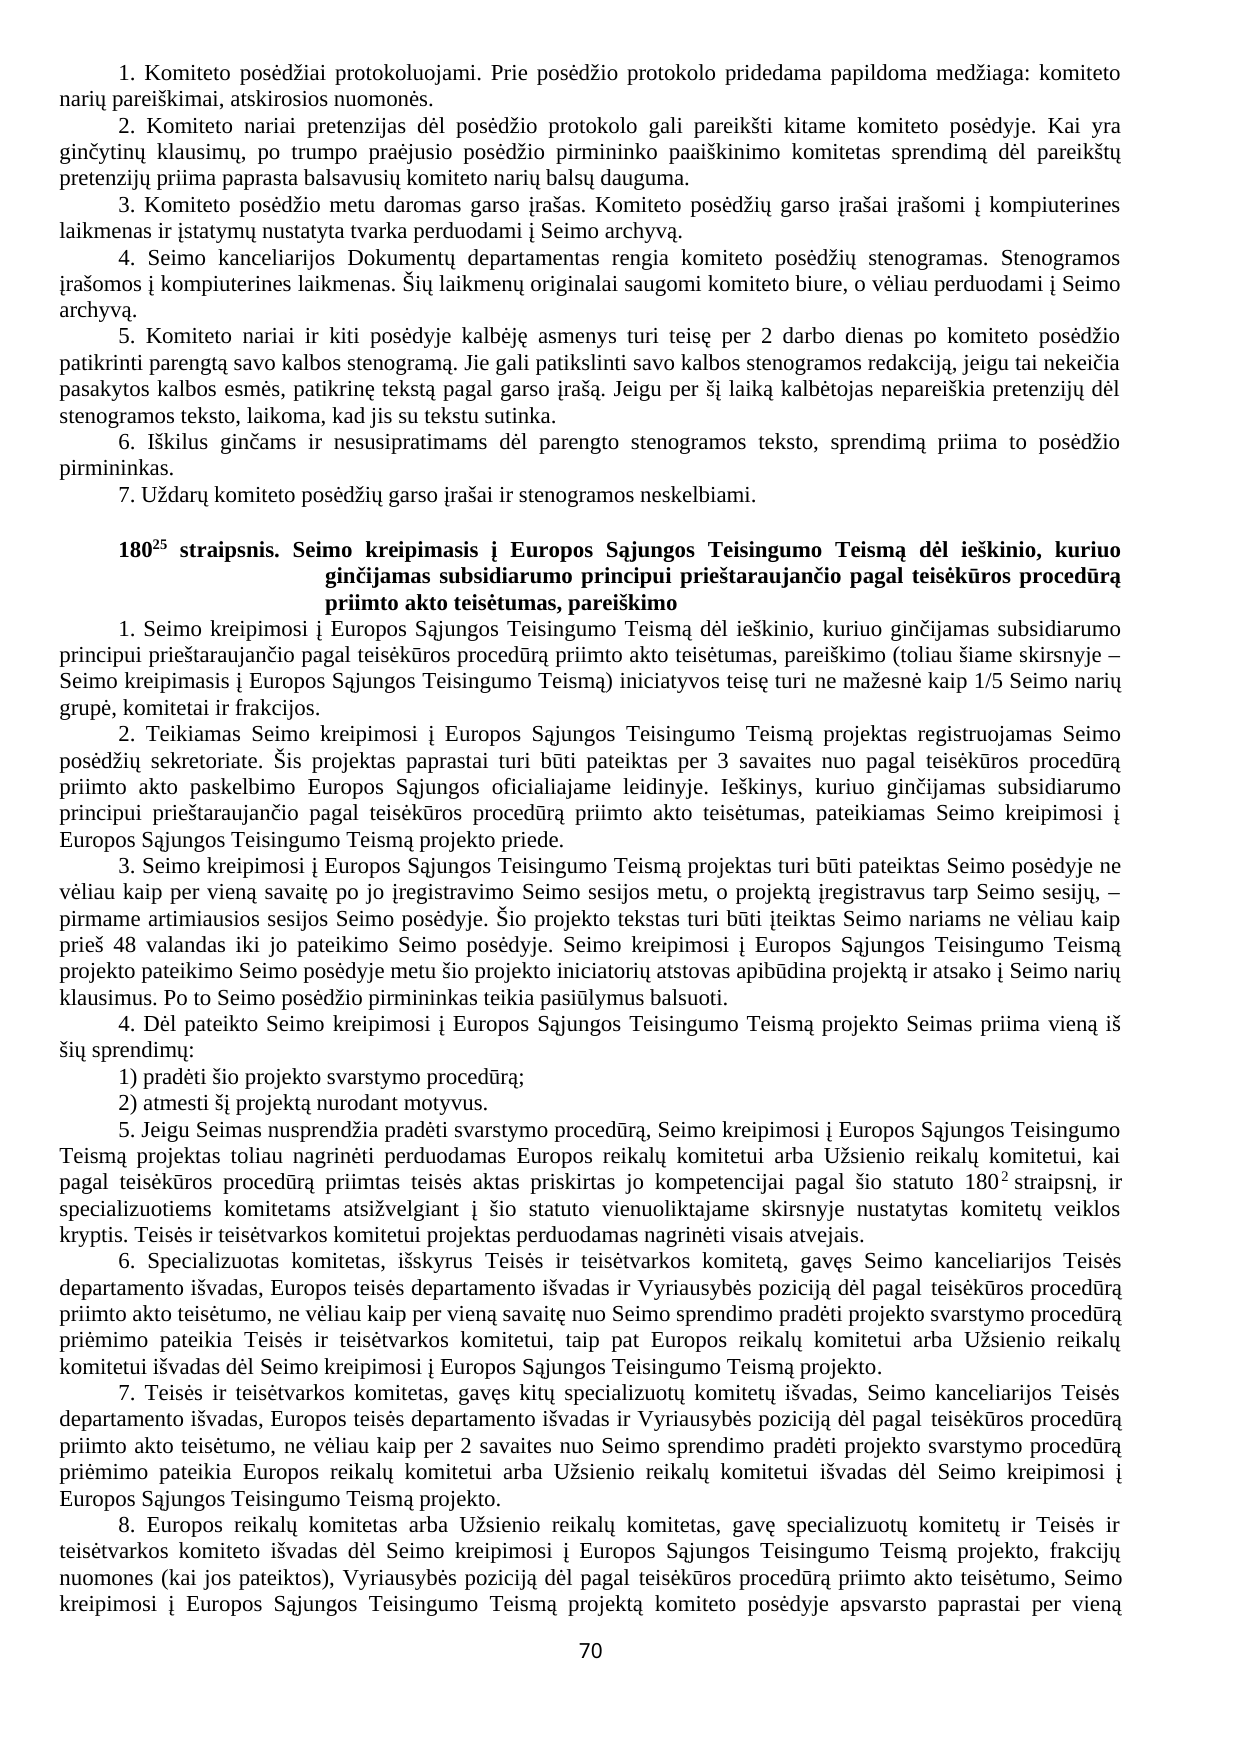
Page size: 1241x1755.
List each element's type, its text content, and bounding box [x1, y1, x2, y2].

text 2. Komiteto nariai pretenzijas dėl posėdžio protokolo gali pareikšti kitame komiteto posėdyje. Kai yra ginčytinų klausimų, po trumpo praėjusio posėdžio pirmininko paaiškinimo komitetas sprendimą dėl pareikštų pretenzijų priima paprasta balsavusių komiteto narių balsų dauguma. [59, 112, 1122, 191]
text 3. Seimo kreipimosi į Europos Sąjungos Teisingumo Teismą projektas turi būti pateiktas Seimo posėdyje ne vėliau kaip per vieną savaitę po jo įregistravimo Seimo sesijos metu, o projektą įregistravus tarp Seimo sesijų, – pirmame artimiausios sesijos Seimo posėdyje. Šio projekto tekstas turi būti įteiktas Seimo nariams ne vėliau kaip prieš 48 valandas iki jo pateikimo Seimo posėdyje. Seimo kreipimosi į Europos Sąjungos Teisingumo Teismą projekto pateikimo Seimo posėdyje metu šio projekto iniciatorių atstovas apibūdina projektą ir atsako į Seimo narių klausimus. Po to Seimo posėdžio pirmininkas teikia pasiūlymus balsuoti. [59, 852, 1122, 1010]
text 8. Europos reikalų komitetas arba Užsienio reikalų komitetas, gavę specializuotų komitetų ir Teisės ir teisėtvarkos komiteto išvadas dėl Seimo kreipimosi į Europos Sąjungos Teisingumo Teismą projekto, frakcijų nuomones (kai jos pateiktos), Vyriausybės poziciją dėl pagal teisėkūros procedūrą priimto akto teisėtumo, Seimo kreipimosi į Europos Sąjungos Teisingumo Teismą projektą komiteto posėdyje apsvarsto paprastai per vieną [59, 1511, 1122, 1616]
text 6. Iškilus ginčams ir nesusipratimams dėl parengto stenogramos teksto, sprendimą priima to posėdžio pirmininkas. [59, 428, 1122, 481]
text 4. Seimo kanceliarijos Dokumentų departamentas rengia komiteto posėdžių stenogramas. Stenogramos įrašomos į kompiuterines laikmenas. Šių laikmenų originalai saugomi komiteto biure, o vėliau perduodami į Seimo archyvą. [59, 243, 1122, 323]
text 18025 straipsnis. Seimo kreipimasis į Europos Sąjungos Teisingumo Teismą dėl ieškinio, kuriuo ginčijamas subsidiarumo principui prieštaraujančio pagal teisėkūros procedūrą priimto akto teisėtumas, pareiškimo [118, 536, 1122, 615]
text 7. Teisės ir teisėtvarkos komitetas, gavęs kitų specializuotų komitetų išvadas, Seimo kanceliarijos Teisės departamento išvadas, Europos teisės departamento išvadas ir Vyriausybės poziciją dėl pagal teisėkūros procedūrą priimto akto teisėtumo, ne vėliau kaip per 2 savaites nuo Seimo sprendimo pradėti projekto svarstymo procedūrą priėmimo pateikia Europos reikalų komitetui arba Užsienio reikalų komitetui išvadas dėl Seimo kreipimosi į Europos Sąjungos Teisingumo Teismą projekto. [59, 1379, 1122, 1511]
text 7. Uždarų komiteto posėdžių garso įrašai ir stenogramos neskelbiami. [59, 481, 1122, 507]
text 3. Komiteto posėdžio metu daromas garso įrašas. Komiteto posėdžių garso įrašai įrašomi į kompiuterines laikmenas ir įstatymų nustatyta tvarka perduodami į Seimo archyvą. [59, 191, 1122, 243]
text 1) pradėti šio projekto svarstymo procedūrą; [59, 1063, 1122, 1089]
text 5. Jeigu Seimas nusprendžia pradėti svarstymo procedūrą, Seimo kreipimosi į Europos Sąjungos Teisingumo Teismą projektas toliau nagrinėti perduodamas Europos reikalų komitetui arba Užsienio reikalų komitetui, kai pagal teisėkūros procedūrą priimtas teisės aktas priskirtas jo kompetencijai pagal šio statuto 1802 straipsnį, ir specializuotiems komitetams atsižvelgiant į šio statuto vienuoliktajame skirsnyje nustatytas komitetų veiklos kryptis. Teisės ir teisėtvarkos komitetui projektas perduodamas nagrinėti visais atvejais. [59, 1116, 1122, 1247]
text 2. Teikiamas Seimo kreipimosi į Europos Sąjungos Teisingumo Teismą projektas registruojamas Seimo posėdžių sekretoriate. Šis projektas paprastai turi būti pateiktas per 3 savaites nuo pagal teisėkūros procedūrą priimto akto paskelbimo Europos Sąjungos oficialiajame leidinyje. Ieškinys, kuriuo ginčijamas subsidiarumo principui prieštaraujančio pagal teisėkūros procedūrą priimto akto teisėtumas, pateikiamas Seimo kreipimosi į Europos Sąjungos Teisingumo Teismą projekto priede. [59, 720, 1122, 852]
text 5. Komiteto nariai ir kiti posėdyje kalbėję asmenys turi teisę per 2 darbo dienas po komiteto posėdžio patikrinti parengtą savo kalbos stenogramą. Jie gali patikslinti savo kalbos stenogramos redakciją, jeigu tai nekeičia pasakytos kalbos esmės, patikrinę tekstą pagal garso įrašą. Jeigu per šį laiką kalbėtojas nepareiškia pretenzijų dėl stenogramos teksto, laikoma, kad jis su tekstu sutinka. [59, 323, 1122, 428]
text 6. Specializuotas komitetas, išskyrus Teisės ir teisėtvarkos komitetą, gavęs Seimo kanceliarijos Teisės departamento išvadas, Europos teisės departamento išvadas ir Vyriausybės poziciją dėl pagal teisėkūros procedūrą priimto akto teisėtumo, ne vėliau kaip per vieną savaitę nuo Seimo sprendimo pradėti projekto svarstymo procedūrą priėmimo pateikia Teisės ir teisėtvarkos komitetui, taip pat Europos reikalų komitetui arba Užsienio reikalų komitetui išvadas dėl Seimo kreipimosi į Europos Sąjungos Teisingumo Teismą projekto. [59, 1247, 1122, 1379]
text 1. Komiteto posėdžiai protokoluojami. Prie posėdžio protokolo pridedama papildoma medžiaga: komiteto narių pareiškimai, atskirosios nuomonės. [59, 59, 1122, 112]
text 1. Seimo kreipimosi į Europos Sąjungos Teisingumo Teismą dėl ieškinio, kuriuo ginčijamas subsidiarumo principui prieštaraujančio pagal teisėkūros procedūrą priimto akto teisėtumas, pareiškimo (toliau šiame skirsnyje – Seimo kreipimasis į Europos Sąjungos Teisingumo Teismą) iniciatyvos teisę turi ne mažesnė kaip 1/5 Seimo narių grupė, komitetai ir frakcijos. [59, 615, 1122, 720]
text 2) atmesti šį projektą nurodant motyvus. [59, 1089, 1122, 1116]
text 4. Dėl pateikto Seimo kreipimosi į Europos Sąjungos Teisingumo Teismą projekto Seimas priima vieną iš šių sprendimų: [59, 1010, 1122, 1063]
